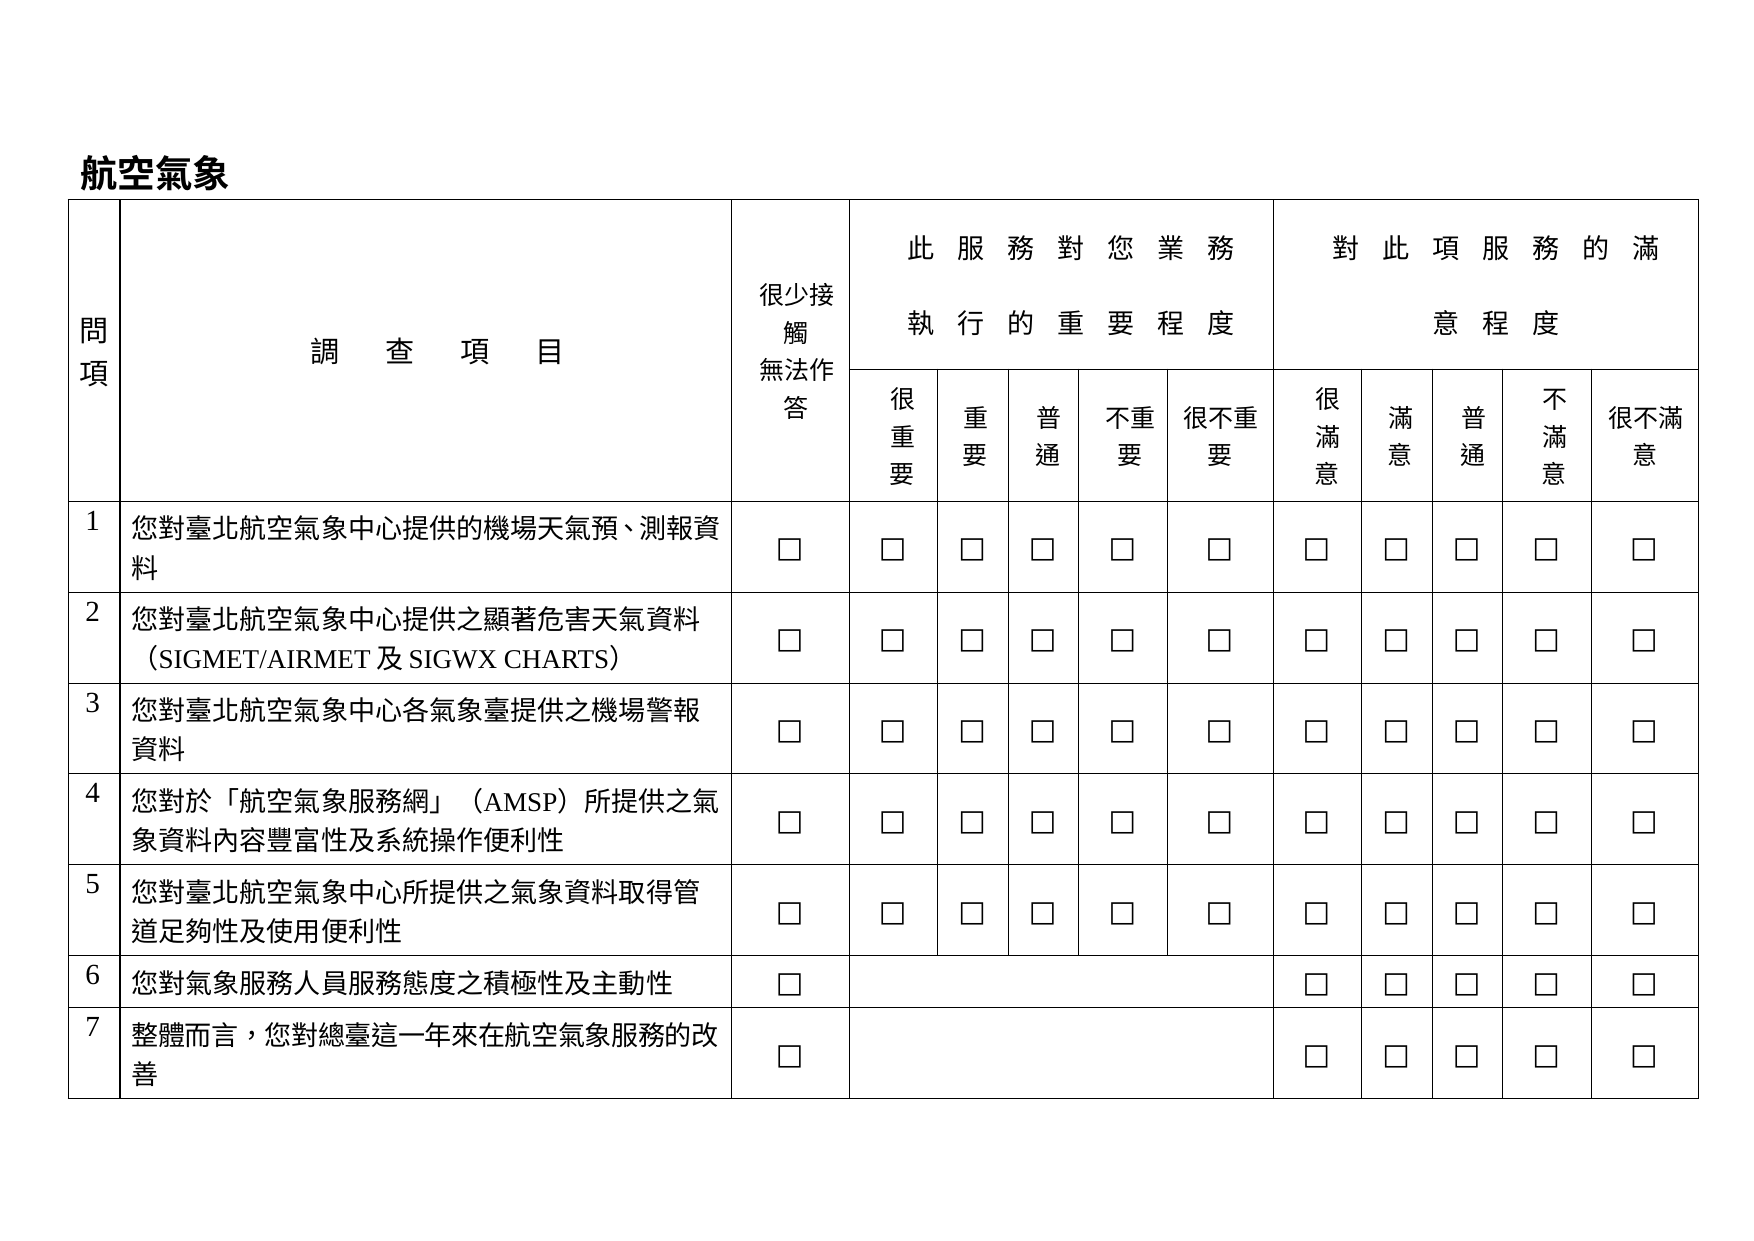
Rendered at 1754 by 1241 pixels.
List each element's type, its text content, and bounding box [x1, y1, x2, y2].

table_cell □ [1592, 865, 1698, 955]
table_cell □ [1079, 684, 1167, 773]
table_cell □ [1433, 593, 1502, 682]
table_cell □ [938, 774, 1008, 864]
table_cell □ [1503, 1008, 1591, 1098]
table_cell □ [1433, 502, 1502, 592]
table_cell □ [1274, 502, 1361, 592]
table_cell □ [1433, 774, 1502, 864]
table_cell 普通 [1433, 370, 1502, 501]
table_cell 6 [69, 956, 119, 1007]
table_cell 滿意 [1362, 370, 1432, 501]
table_cell □ [1362, 1008, 1432, 1098]
table_cell □ [732, 593, 849, 682]
table_cell □ [1503, 956, 1591, 1007]
table_cell □ [1168, 502, 1273, 592]
table_cell □ [1433, 956, 1502, 1007]
table_cell □ [732, 684, 849, 773]
table_cell □ [1362, 774, 1432, 864]
table_cell 2 [69, 593, 119, 682]
table_cell □ [1362, 956, 1432, 1007]
text 航空氣象 [80, 144, 1680, 199]
table_cell □ [1503, 865, 1591, 955]
table_cell 1 [69, 502, 119, 592]
table_cell □ [1433, 684, 1502, 773]
table_cell [850, 956, 1273, 1007]
table_cell 不重要 [1079, 370, 1167, 501]
table_cell □ [732, 865, 849, 955]
table_cell □ [850, 774, 937, 864]
table_cell 您對氣象服務人員服務態度之積極性及主動性 [121, 956, 731, 1007]
table_cell □ [938, 865, 1008, 955]
table_cell □ [1009, 774, 1078, 864]
table_cell □ [1592, 502, 1698, 592]
table_cell 很不滿意 [1592, 370, 1698, 501]
table_cell □ [1079, 774, 1167, 864]
table_cell 3 [69, 684, 119, 773]
table_cell □ [1168, 593, 1273, 682]
table_cell □ [1592, 1008, 1698, 1098]
table_cell □ [850, 865, 937, 955]
table_cell □ [1274, 865, 1361, 955]
table_cell 整體而言，您對總臺這一年來在航空氣象服務的改善 [121, 1008, 731, 1098]
table_cell □ [1503, 684, 1591, 773]
table_cell 您對於「航空氣象服務網」（AMSP）所提供之氣象資料內容豐富性及系統操作便利性 [121, 774, 731, 864]
table_cell □ [1362, 593, 1432, 682]
table_cell □ [1503, 593, 1591, 682]
table_cell □ [1168, 774, 1273, 864]
table_cell □ [1009, 684, 1078, 773]
table_cell □ [1168, 865, 1273, 955]
table_cell □ [1362, 865, 1432, 955]
table_cell □ [1362, 684, 1432, 773]
table_cell □ [1592, 593, 1698, 682]
table_cell 很不重要 [1168, 370, 1273, 501]
table_cell □ [938, 684, 1008, 773]
table_cell □ [1274, 956, 1361, 1007]
table_cell □ [1079, 502, 1167, 592]
table_cell □ [1503, 774, 1591, 864]
table_cell □ [1503, 502, 1591, 592]
table_cell □ [850, 593, 937, 682]
table_header 對此項服務的滿意程度 [1274, 200, 1698, 368]
table_cell 您對臺北航空氣象中心提供之顯著危害天氣資料（SIGMET/AIRMET及SIGWX CHARTS） [121, 593, 731, 682]
table_cell □ [1433, 865, 1502, 955]
table_header 問 項 [69, 200, 119, 501]
table_cell □ [1362, 502, 1432, 592]
table_cell □ [1433, 1008, 1502, 1098]
table_cell □ [1274, 684, 1361, 773]
table_cell □ [850, 502, 937, 592]
table_cell □ [1009, 865, 1078, 955]
table_cell □ [732, 502, 849, 592]
table_cell 您對臺北航空氣象中心所提供之氣象資料取得管道足夠性及使用便利性 [121, 865, 731, 955]
table_cell □ [1592, 774, 1698, 864]
table_cell □ [938, 502, 1008, 592]
table_cell □ [938, 593, 1008, 682]
table_cell □ [1592, 956, 1698, 1007]
table_cell 5 [69, 865, 119, 955]
table_cell 很滿意 [1274, 370, 1361, 501]
table_cell □ [732, 956, 849, 1007]
table_cell 普通 [1009, 370, 1078, 501]
table_cell 不滿意 [1503, 370, 1591, 501]
table_header 調 查 項 目 [121, 200, 731, 501]
table_cell 您對臺北航空氣象中心提供的機場天氣預、測報資料 [121, 502, 731, 592]
table_cell □ [850, 684, 937, 773]
table_cell □ [1274, 593, 1361, 682]
table_cell 重要 [938, 370, 1008, 501]
table_cell 7 [69, 1008, 119, 1098]
table_cell □ [1009, 593, 1078, 682]
table_header 此服務對您業務執行的重要程度 [850, 200, 1273, 368]
table_cell 您對臺北航空氣象中心各氣象臺提供之機場警報資料 [121, 684, 731, 773]
table_cell □ [1079, 865, 1167, 955]
table_header 很少接觸 無法作答 [732, 200, 849, 501]
table_cell □ [1274, 1008, 1361, 1098]
table_cell [850, 1008, 1273, 1098]
table_cell □ [1274, 774, 1361, 864]
table_cell □ [732, 1008, 849, 1098]
table_cell □ [1592, 684, 1698, 773]
table_cell 4 [69, 774, 119, 864]
table_cell 很重要 [850, 370, 937, 501]
table_cell □ [732, 774, 849, 864]
table_cell □ [1079, 593, 1167, 682]
table_cell □ [1009, 502, 1078, 592]
table_cell □ [1168, 684, 1273, 773]
